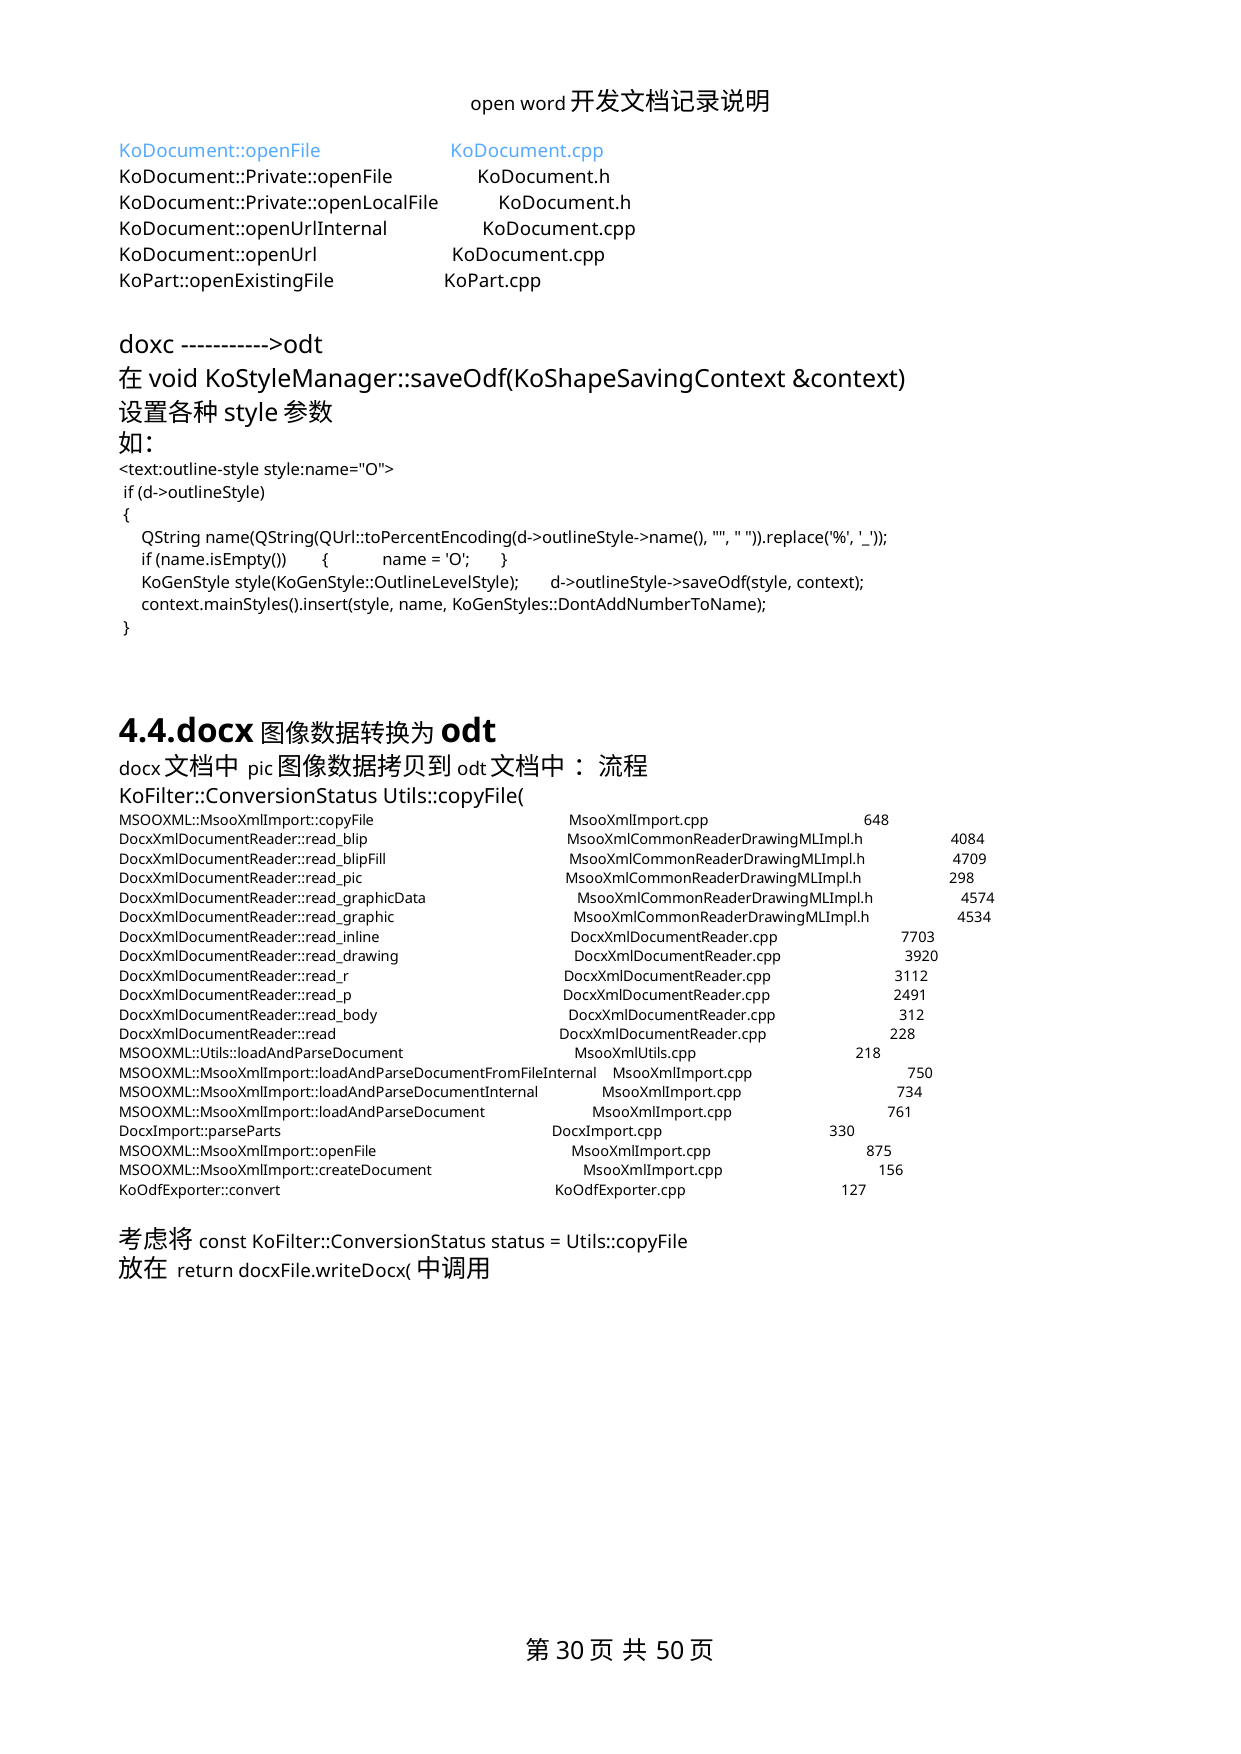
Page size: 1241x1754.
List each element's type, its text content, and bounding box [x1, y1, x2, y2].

text { [119, 503, 1121, 526]
text } [119, 616, 1121, 638]
text DocxXmlDocumentReader::read_p DocxXmlDocumentReader.cpp 2491 [119, 985, 1121, 1004]
text KoFilter::ConversionStatus Utils::copyFile( [119, 781, 1121, 810]
text DocxXmlDocumentReader::read_graphic MsooXmlCommonReaderDrawingMLImpl.h 4534 [119, 907, 1121, 927]
text DocxImport::parseParts DocxImport.cpp 330 [119, 1121, 1121, 1141]
text DocxXmlDocumentReader::read_r DocxXmlDocumentReader.cpp 3112 [119, 966, 1121, 985]
text KoDocument::Private::openFile KoDocument.h [119, 163, 1121, 189]
text DocxXmlDocumentReader::read_blip MsooXmlCommonReaderDrawingMLImpl.h 4084 [119, 829, 1121, 849]
text 设置各种style参数 [119, 395, 1121, 429]
text DocxXmlDocumentReader::read_graphicData MsooXmlCommonReaderDrawingMLImpl.h 4574 [119, 888, 1121, 907]
text KoDocument::openUrl KoDocument.cpp [119, 241, 1121, 267]
text 在void KoStyleManager::saveOdf(KoShapeSavingContext &context) [119, 361, 1121, 395]
text DocxXmlDocumentReader::read DocxXmlDocumentReader.cpp 228 [119, 1024, 1121, 1043]
text KoPart::openExistingFile KoPart.cpp [119, 267, 1121, 293]
text DocxXmlDocumentReader::read_blipFill MsooXmlCommonReaderDrawingMLImpl.h 4709 [119, 849, 1121, 868]
text KoDocument::Private::openLocalFile KoDocument.h [119, 189, 1121, 215]
text DocxXmlDocumentReader::read_body DocxXmlDocumentReader.cpp 312 [119, 1004, 1121, 1024]
text doxc ----------->odt [119, 327, 1121, 361]
text DocxXmlDocumentReader::read_inline DocxXmlDocumentReader.cpp 7703 [119, 927, 1121, 946]
text <text:outline-style style:name="O"> [119, 458, 1121, 481]
subtitle docx图像数据转换为odt [119, 706, 1121, 752]
text DocxXmlDocumentReader::read_pic MsooXmlCommonReaderDrawingMLImpl.h 298 [119, 868, 1121, 888]
text DocxXmlDocumentReader::read_drawing DocxXmlDocumentReader.cpp 3920 [119, 946, 1121, 966]
text 放在 return docxFile.writeDocx( 中调用 [119, 1254, 1121, 1283]
text if (d->outlineStyle) [119, 481, 1121, 503]
text MSOOXML::Utils::loadAndParseDocument MsooXmlUtils.cpp 218 [119, 1043, 1121, 1063]
text MSOOXML::MsooXmlImport::loadAndParseDocument MsooXmlImport.cpp 761 [119, 1102, 1121, 1121]
text 考虑将const KoFilter::ConversionStatus status = Utils::copyFile [119, 1225, 1121, 1254]
text KoOdfExporter::convert KoOdfExporter.cpp 127 [119, 1180, 1121, 1199]
text MSOOXML::MsooXmlImport::openFile MsooXmlImport.cpp 875 [119, 1141, 1121, 1160]
text if (name.isEmpty()) { name = 'O'; } [119, 548, 1121, 571]
text QString name(QString(QUrl::toPercentEncoding(d->outlineStyle->name(), "", " ")).replace('%', '_')); [119, 526, 1121, 548]
text MSOOXML::MsooXmlImport::copyFile MsooXmlImport.cpp 648 [119, 810, 1121, 829]
text MSOOXML::MsooXmlImport::createDocument MsooXmlImport.cpp 156 [119, 1160, 1121, 1180]
text 如： [119, 429, 1121, 458]
text docx文档中 pic图像数据拷贝到odt文档中 ：流程 [119, 752, 1121, 781]
text KoDocument::openFile KoDocument.cpp [119, 137, 1121, 163]
text KoGenStyle style(KoGenStyle::OutlineLevelStyle); d->outlineStyle->saveOdf(style, context); [119, 571, 1121, 593]
text context.mainStyles().insert(style, name, KoGenStyles::DontAddNumberToName); [119, 593, 1121, 616]
text MSOOXML::MsooXmlImport::loadAndParseDocumentFromFileInternal MsooXmlImport.cpp 750 [119, 1063, 1121, 1082]
text MSOOXML::MsooXmlImport::loadAndParseDocumentInternal MsooXmlImport.cpp 734 [119, 1082, 1121, 1102]
text KoDocument::openUrlInternal KoDocument.cpp [119, 215, 1121, 241]
